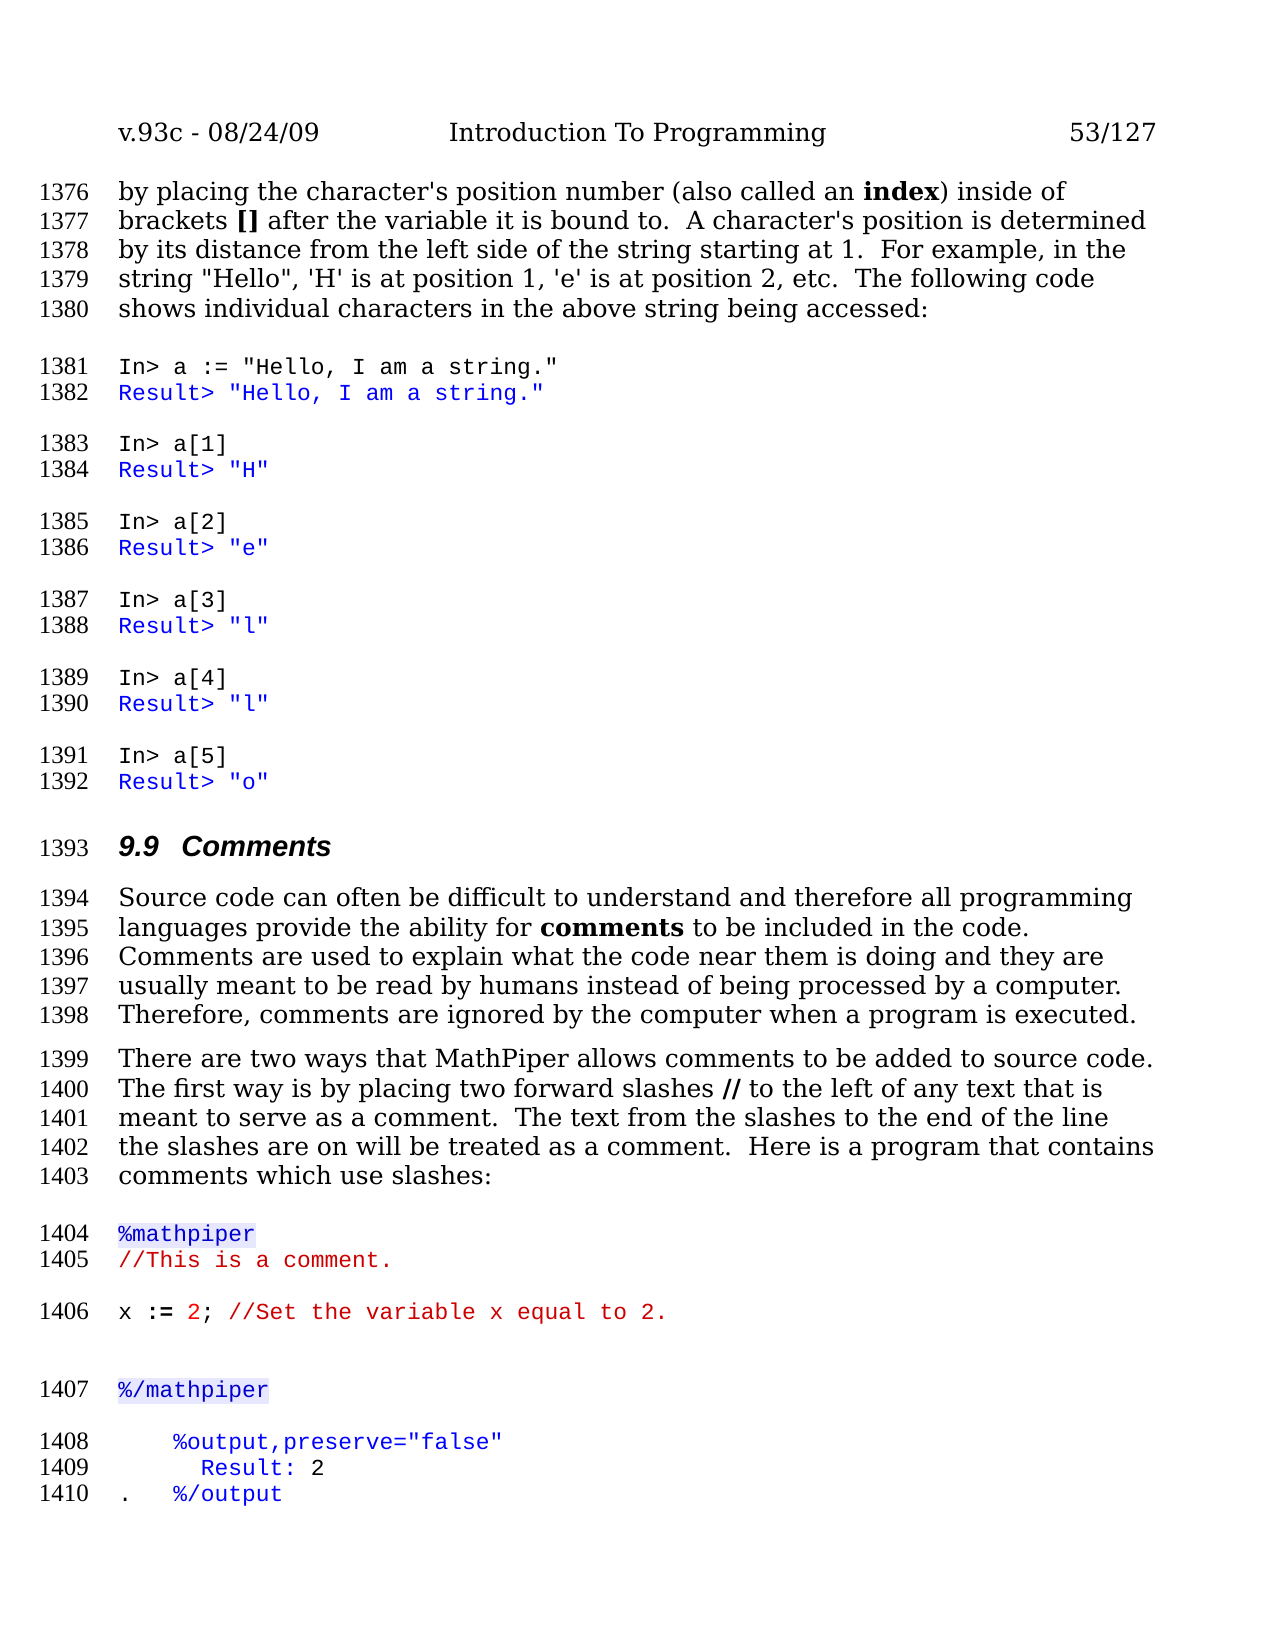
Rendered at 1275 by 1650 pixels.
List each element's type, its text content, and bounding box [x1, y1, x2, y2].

text In> a[2] [118, 511, 1157, 537]
text In> a[1] [118, 433, 1157, 459]
text There are two ways that MathPiper allows comments to be added to source code. The first way is by placing two forward slashes // to the left of any text that is meant to serve as a comment. The text from the slashes to the end of the line the slashes are on will be treated as a comment. Here is a program that contains comments which use slashes: [118, 1044, 1157, 1191]
text Result> "e" [118, 537, 1157, 562]
text Result> "l" [118, 692, 1157, 718]
text %mathpiper [118, 1222, 1157, 1248]
text Result> "Hello, I am a string." [118, 381, 1157, 407]
text by placing the character's position number (also called an index) inside of brackets [] after the variable it is bound to. A character's position is determined by its distance from the left side of the string starting at 1. For example, in the string "Hello", 'H' is at position 1, 'e' is at position 2, etc. The following code shows individual characters in the above string being accessed: [118, 177, 1157, 323]
text In> a := "Hello, I am a string." [118, 355, 1157, 381]
text In> a[4] [118, 666, 1157, 692]
text Result: 2 [118, 1456, 1157, 1482]
text %/mathpiper [118, 1378, 1157, 1404]
text %output,preserve="false" [118, 1430, 1157, 1456]
text Result> "H" [118, 459, 1157, 485]
text . %/output [118, 1482, 1157, 1508]
text x := 2; //Set the variable x equal to 2. [118, 1300, 1157, 1326]
subtitle Comments [118, 829, 1157, 862]
text //This is a comment. [118, 1248, 1157, 1274]
text Result> "o" [118, 770, 1157, 796]
text Result> "l" [118, 614, 1157, 640]
text Source code can often be difficult to understand and therefore all programming languages provide the ability for comments to be included in the code. Comments are used to explain what the code near them is doing and they are usually meant to be read by humans instead of being processed by a computer. Therefore, comments are ignored by the computer when a program is executed. [118, 883, 1157, 1029]
text In> a[5] [118, 744, 1157, 770]
text In> a[3] [118, 588, 1157, 614]
